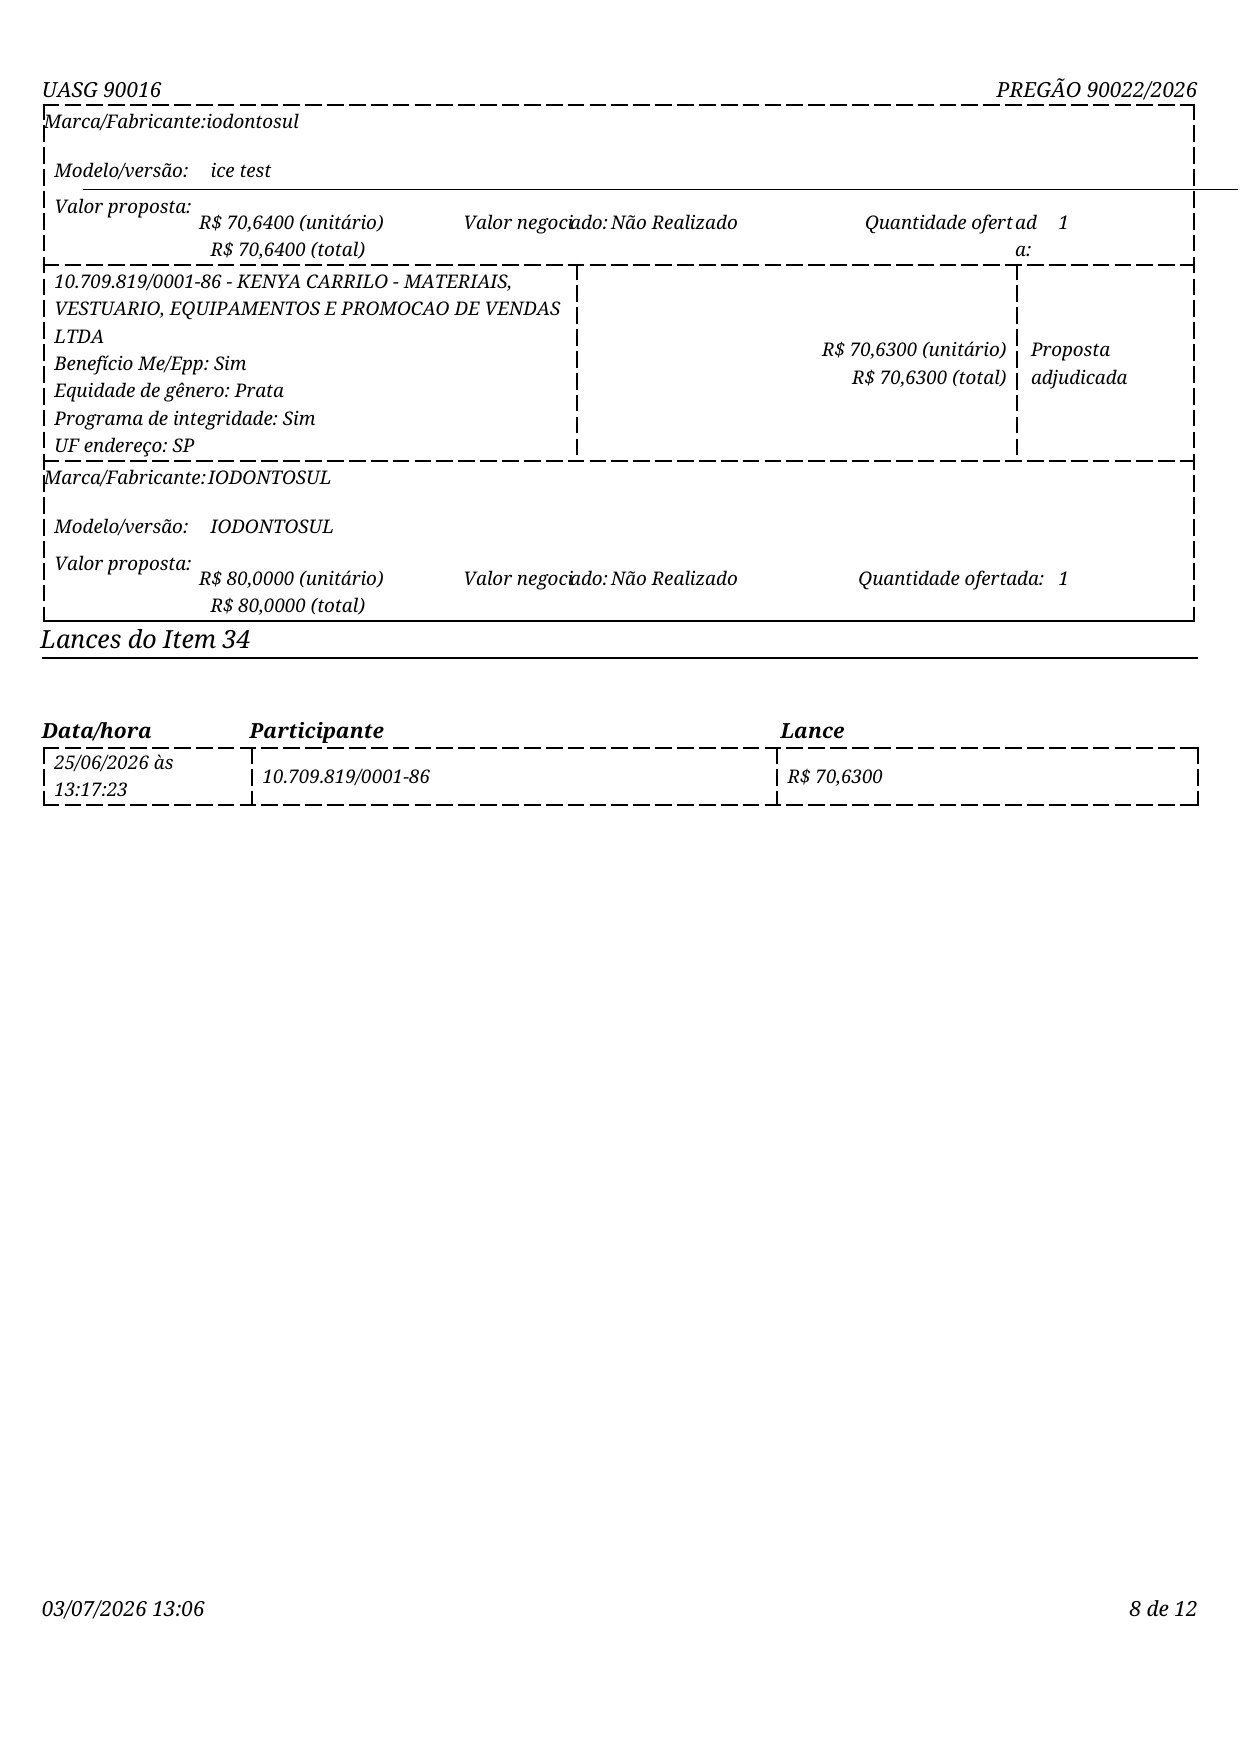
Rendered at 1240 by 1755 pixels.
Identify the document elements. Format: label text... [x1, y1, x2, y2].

table_cell 1 [1048, 560, 1194, 619]
table_cell [199, 190, 577, 204]
table_cell [788, 104, 1017, 155]
table_cell [788, 155, 1017, 189]
table_cell Quantidade ofert [788, 204, 1017, 263]
table_cell [788, 460, 1194, 511]
table_header R$ 70,6300 [777, 747, 1198, 804]
table_cell Proposta adjudicada [1017, 264, 1194, 459]
table_cell [1017, 190, 1101, 204]
table_cell 1 [1048, 204, 1101, 263]
table_cell [577, 190, 787, 204]
table_header 25/06/2026 às 13:17:23 [44, 747, 252, 804]
table_cell [1101, 190, 1194, 204]
subtitle Data/hora Participante Lance [42, 717, 1200, 745]
table_cell IODONTOSUL [199, 511, 577, 560]
table_cell Quantidade ofertada: [788, 560, 1048, 619]
table_cell [1101, 204, 1194, 263]
table_cell [788, 190, 1017, 204]
table_cell [1101, 155, 1194, 189]
table_cell [577, 155, 787, 189]
table_cell [788, 511, 1194, 560]
table_cell [1017, 155, 1101, 189]
table_cell Modelo/versão: Valor proposta: [44, 511, 199, 619]
table_cell [1017, 104, 1101, 155]
table_cell R$ 80,0000 (unitário) Valor negoci R$ 80,0000 (total) [199, 560, 577, 619]
table_cell R$ 70,6300 (unitário) R$ 70,6300 (total) [788, 264, 1017, 459]
table_cell ado: Não Realizado [577, 204, 787, 263]
text Lances do Item 34 [40, 622, 1200, 656]
table_cell [577, 264, 787, 459]
table_cell 10.709.819/0001-86 - KENYA CARRILO - MATERIAIS, VESTUARIO, EQUIPAMENTOS E PROMOCAO DE VENDAS LTDA Benefício Me/Epp: Sim Equidade de gênero: Prata Programa de integridade: Sim UF endereço: SP [44, 264, 577, 459]
table_cell Marca/Fabricante: iodontosul [44, 104, 577, 155]
table_cell [577, 104, 787, 155]
table_cell ada: [1017, 204, 1048, 263]
table_cell Modelo/versão: Valor proposta: [44, 155, 199, 263]
table_cell [577, 460, 787, 511]
table_cell [577, 511, 787, 560]
table_cell ado: Não Realizado [577, 560, 787, 619]
table_cell Marca/Fabricante: IODONTOSUL [44, 460, 577, 511]
table_cell R$ 70,6400 (unitário) Valor negoci R$ 70,6400 (total) [199, 204, 577, 263]
table_cell [1101, 104, 1194, 155]
table_header 10.709.819/0001-86 [252, 747, 777, 804]
table_cell ice test [199, 155, 577, 189]
